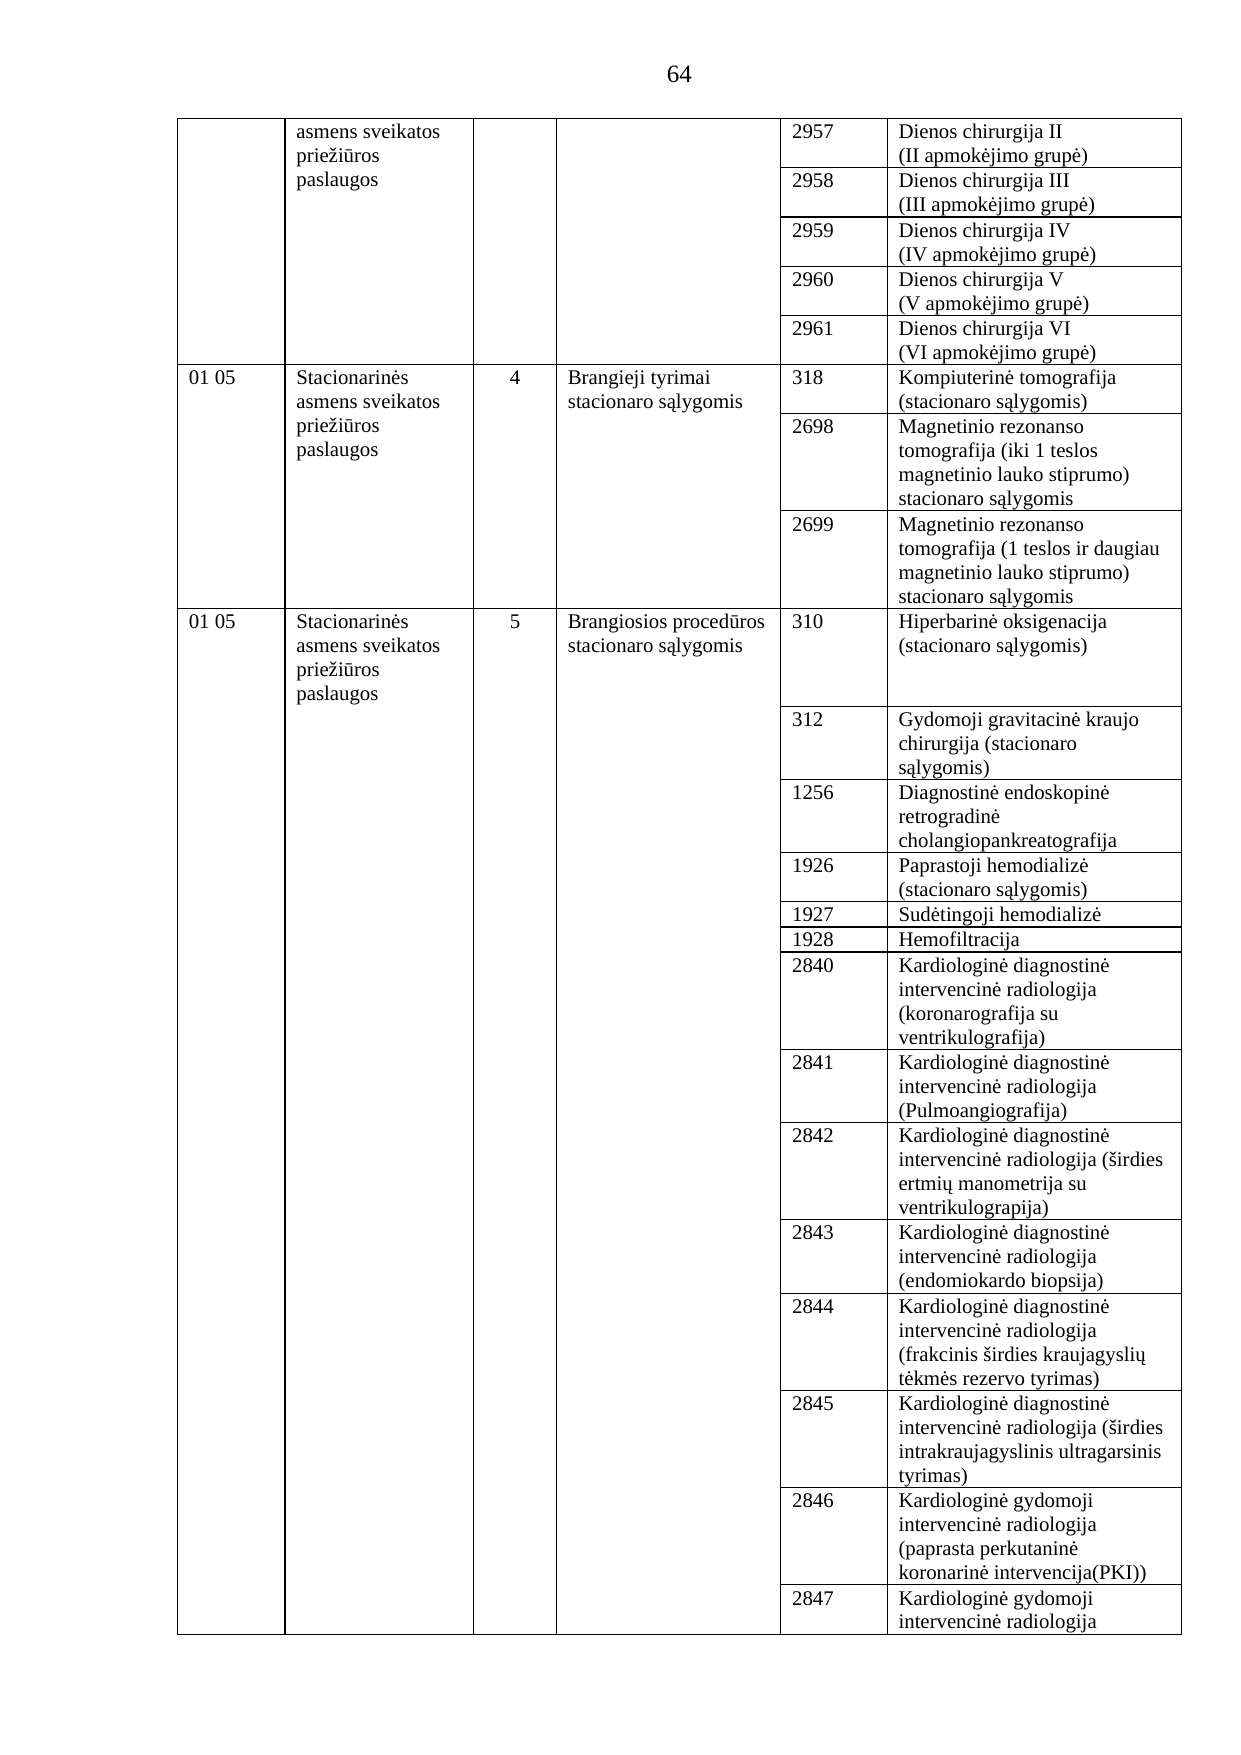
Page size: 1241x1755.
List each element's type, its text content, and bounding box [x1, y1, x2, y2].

table_cell 1928 [781, 928, 887, 951]
table_cell Sudėtingoji hemodializė [888, 902, 1181, 926]
table_cell Stacionarinės asmens sveikatos priežiūros paslaugos [286, 609, 473, 1633]
table_cell Kardiologinė diagnostinė intervencinė radiologija (koronarografija su ventrikulografija) [888, 953, 1181, 1049]
table_cell 2959 [781, 218, 887, 266]
table_cell Kardiologinė diagnostinė intervencinė radiologija (širdies intrakraujagyslinis ultragarsinis tyrimas) [888, 1391, 1181, 1487]
table_cell 2842 [781, 1123, 887, 1219]
table_cell Magnetinio rezonanso tomografija (iki 1 teslos magnetinio lauko stiprumo) stacionaro sąlygomis [888, 414, 1181, 510]
table_cell 1927 [781, 902, 887, 926]
table_cell 4 [474, 365, 556, 608]
table_cell 2841 [781, 1050, 887, 1122]
table_cell 01 05 [178, 365, 284, 608]
table_cell Kardiologinė gydomoji intervencinė radiologija (paprasta perkutaninė koronarinė intervencija(PKI)) [888, 1488, 1181, 1584]
table_cell 2961 [781, 316, 887, 364]
table_cell 2699 [781, 511, 887, 608]
table_cell 2847 [781, 1585, 887, 1633]
table_cell 2957 [781, 119, 887, 167]
table_cell [557, 119, 780, 364]
table_cell Magnetinio rezonanso tomografija (1 teslos ir daugiau magnetinio lauko stiprumo) stacionaro sąlygomis [888, 511, 1181, 608]
table_cell asmens sveikatos priežiūros paslaugos [286, 119, 473, 364]
table_cell 2958 [781, 168, 887, 216]
table_cell 2846 [781, 1488, 887, 1584]
table_cell [474, 119, 556, 364]
table_cell Kardiologinė diagnostinė intervencinė radiologija (Pulmoangiografija) [888, 1050, 1181, 1122]
table_cell Kardiologinė diagnostinė intervencinė radiologija (frakcinis širdies kraujagyslių tėkmės rezervo tyrimas) [888, 1294, 1181, 1390]
table_cell 318 [781, 365, 887, 413]
table_cell Dienos chirurgija VI (VI apmokėjimo grupė) [888, 316, 1181, 364]
table_cell Stacionarinės asmens sveikatos priežiūros paslaugos [286, 365, 473, 608]
table_cell Kardiologinė gydomoji intervencinė radiologija [888, 1585, 1181, 1633]
table_cell 312 [781, 707, 887, 779]
table_cell 2844 [781, 1294, 887, 1390]
table_cell Dienos chirurgija IV (IV apmokėjimo grupė) [888, 218, 1181, 266]
table_cell 2845 [781, 1391, 887, 1487]
table_cell 2840 [781, 953, 887, 1049]
table_cell Paprastoji hemodializė (stacionaro sąlygomis) [888, 853, 1181, 901]
table_cell 1926 [781, 853, 887, 901]
table_cell 2960 [781, 267, 887, 315]
table_cell 5 [474, 609, 556, 1633]
table_cell Kompiuterinė tomografija (stacionaro sąlygomis) [888, 365, 1181, 413]
table_cell Hemofiltracija [888, 928, 1181, 951]
table_cell Hiperbarinė oksigenacija (stacionaro sąlygomis) [888, 609, 1181, 706]
table_cell 1256 [781, 780, 887, 852]
table_cell 01 05 [178, 609, 284, 1633]
table_cell 2698 [781, 414, 887, 510]
table_cell [178, 119, 284, 364]
table_cell Diagnostinė endoskopinė retrogradinė cholangiopankreatografija [888, 780, 1181, 852]
table_cell Dienos chirurgija III (III apmokėjimo grupė) [888, 168, 1181, 216]
table_cell Brangieji tyrimai stacionaro sąlygomis [557, 365, 780, 608]
table_cell Dienos chirurgija II (II apmokėjimo grupė) [888, 119, 1181, 167]
table_cell Kardiologinė diagnostinė intervencinė radiologija (endomiokardo biopsija) [888, 1220, 1181, 1292]
table_cell 310 [781, 609, 887, 706]
table_cell Dienos chirurgija V (V apmokėjimo grupė) [888, 267, 1181, 315]
table_cell Gydomoji gravitacinė kraujo chirurgija (stacionaro sąlygomis) [888, 707, 1181, 779]
table_cell 2843 [781, 1220, 887, 1292]
table_cell Brangiosios procedūros stacionaro sąlygomis [557, 609, 780, 1633]
table_cell Kardiologinė diagnostinė intervencinė radiologija (širdies ertmių manometrija su ventrikulograpija) [888, 1123, 1181, 1219]
